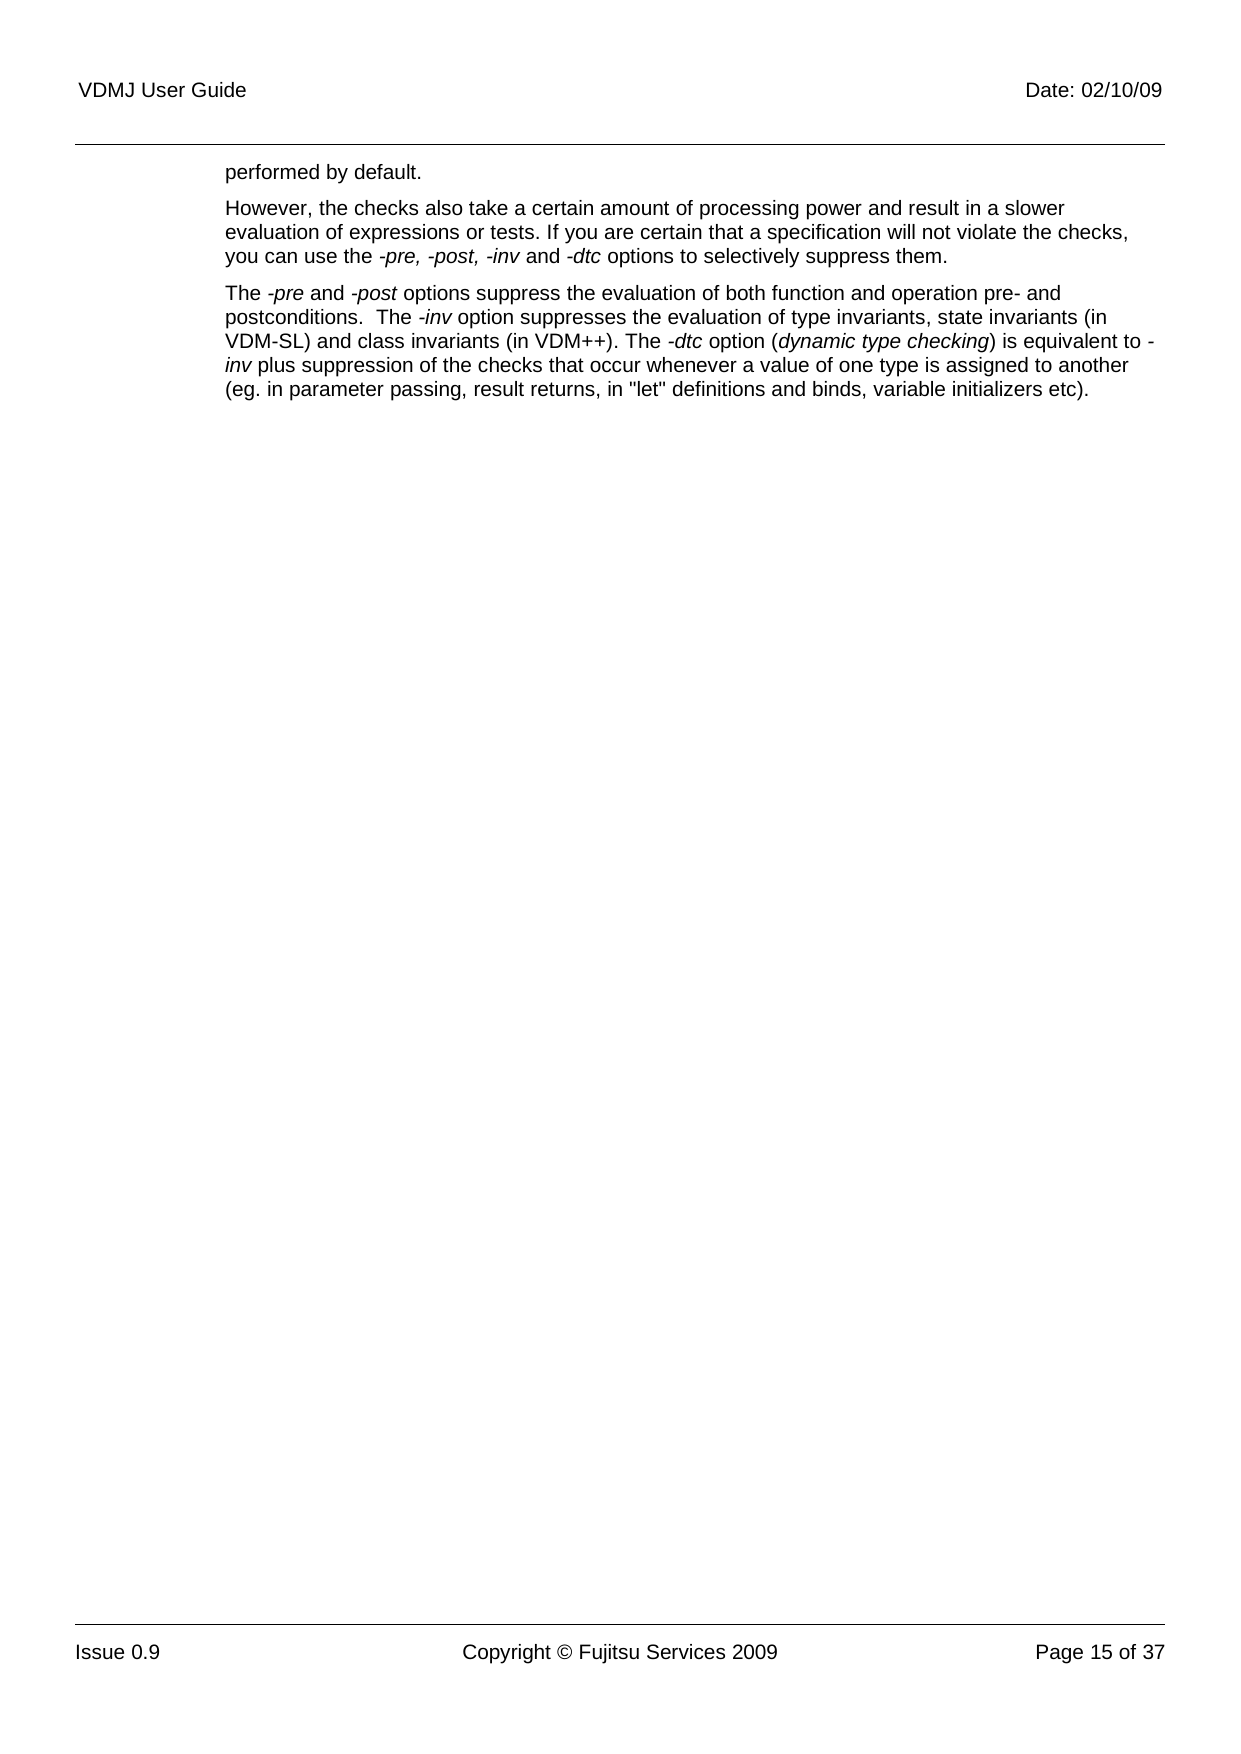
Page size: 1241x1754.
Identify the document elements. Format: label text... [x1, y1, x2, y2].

text performed by default. [225, 160, 1165, 184]
text However, the checks also take a certain amount of processing power and result in a slower evaluation of expressions or tests. If you are certain that a specification will not violate the checks, you can use the -pre, -post, -inv and -dtc options to selectively suppress them. [225, 196, 1165, 268]
text The -pre and -post options suppress the evaluation of both function and operation pre- and postconditions. The -inv option suppresses the evaluation of type invariants, state invariants (in VDM-SL) and class invariants (in VDM++). The -dtc option (dynamic type checking) is equivalent to -inv plus suppression of the checks that occur whenever a value of one type is assigned to another (eg. in parameter passing, result returns, in "let" definitions and binds, variable initializers etc). [225, 281, 1165, 401]
